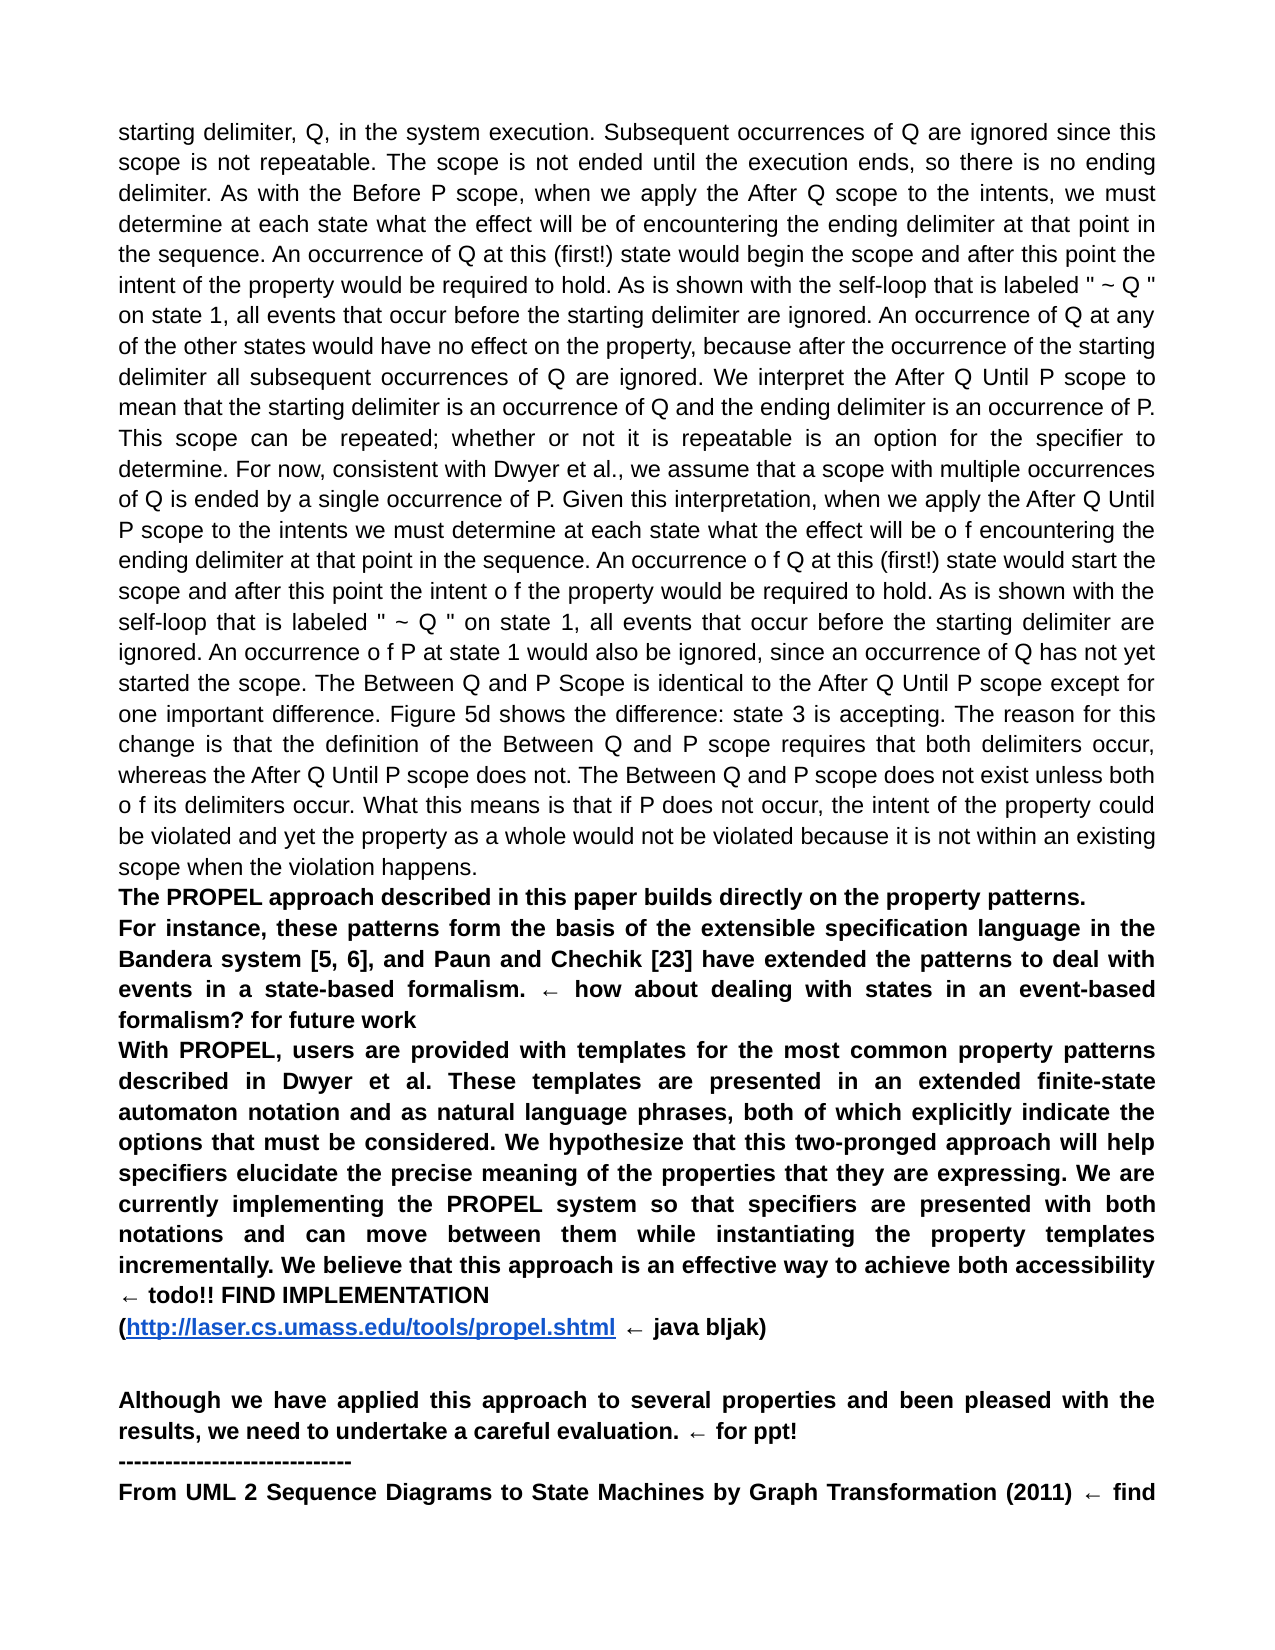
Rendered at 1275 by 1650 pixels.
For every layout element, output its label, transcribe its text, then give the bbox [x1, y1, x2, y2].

text With PROPEL, users are provided with templates for the most common property patterns described in Dwyer et al. These templates are presented in an extended finite-state automaton notation and as natural language phrases, both of which explicitly indicate the options that must be considered. We hypothesize that this two-pronged approach will help specifiers elucidate the precise meaning of the properties that they are expressing. We are currently implementing the PROPEL system so that specifiers are presented with both notations and can move between them while instantiating the property templates incrementally. We believe that this approach is an effective way to achieve both accessibility ← todo!! FIND IMPLEMENTATION [118, 1037, 1157, 1309]
text For instance, these patterns form the basis of the extensible specification language in the Bandera system [5, 6], and Paun and Chechik [23] have extended the patterns to deal with events in a state-based formalism. ← how about dealing with states in an event-based formalism? for future work [118, 914, 1157, 1033]
text starting delimiter, Q, in the system execution. Subsequent occurrences of Q are ignored since this scope is not repeatable. The scope is not ended until the execution ends, so there is no ending delimiter. As with the Before P scope, when we apply the After Q scope to the intents, we must determine at each state what the effect will be of encountering the ending delimiter at that point in the sequence. An occurrence of Q at this (first!) state would begin the scope and after this point the intent of the property would be required to hold. As is shown with the self-loop that is labeled " ~ Q " on state 1, all events that occur before the starting delimiter are ignored. An occurrence of Q at any of the other states would have no effect on the property, because after the occurrence of the starting delimiter all subsequent occurrences of Q are ignored. We interpret the After Q Until P scope to mean that the starting delimiter is an occurrence of Q and the ending delimiter is an occurrence of P. This scope can be repeated; whether or not it is repeatable is an option for the specifier to determine. For now, consistent with Dwyer et al., we assume that a scope with multiple occurrences of Q is ended by a single occurrence of P. Given this interpretation, when we apply the After Q Until P scope to the intents we must determine at each state what the effect will be o f encountering the ending delimiter at that point in the sequence. An occurrence o f Q at this (first!) state would start the scope and after this point the intent o f the property would be required to hold. As is shown with the self-loop that is labeled " ~ Q " on state 1, all events that occur before the starting delimiter are ignored. An occurrence o f P at state 1 would also be ignored, since an occurrence of Q has not yet started the scope. The Between Q and P Scope is identical to the After Q Until P scope except for one important difference. Figure 5d shows the difference: state 3 is accepting. The reason for this change is that the definition of the Between Q and P scope requires that both delimiters occur, whereas the After Q Until P scope does not. The Between Q and P scope does not exist unless both o f its delimiters occur. What this means is that if P does not occur, the intent of the property could be violated and yet the property as a whole would not be violated because it is not within an existing scope when the violation happens. [118, 118, 1157, 880]
text From UML 2 Sequence Diagrams to State Machines by Graph Transformation (2011) ← find [118, 1478, 1157, 1505]
text (http://laser.cs.umass.edu/tools/propel.shtml ← java bljak) [118, 1312, 1157, 1341]
text ------------------------------ [118, 1448, 1157, 1474]
text The PROPEL approach described in this paper builds directly on the property patterns. [118, 884, 1157, 911]
text Although we have applied this approach to several properties and been pleased with the results, we need to undertake a careful evaluation. ← for ppt! [118, 1386, 1157, 1444]
